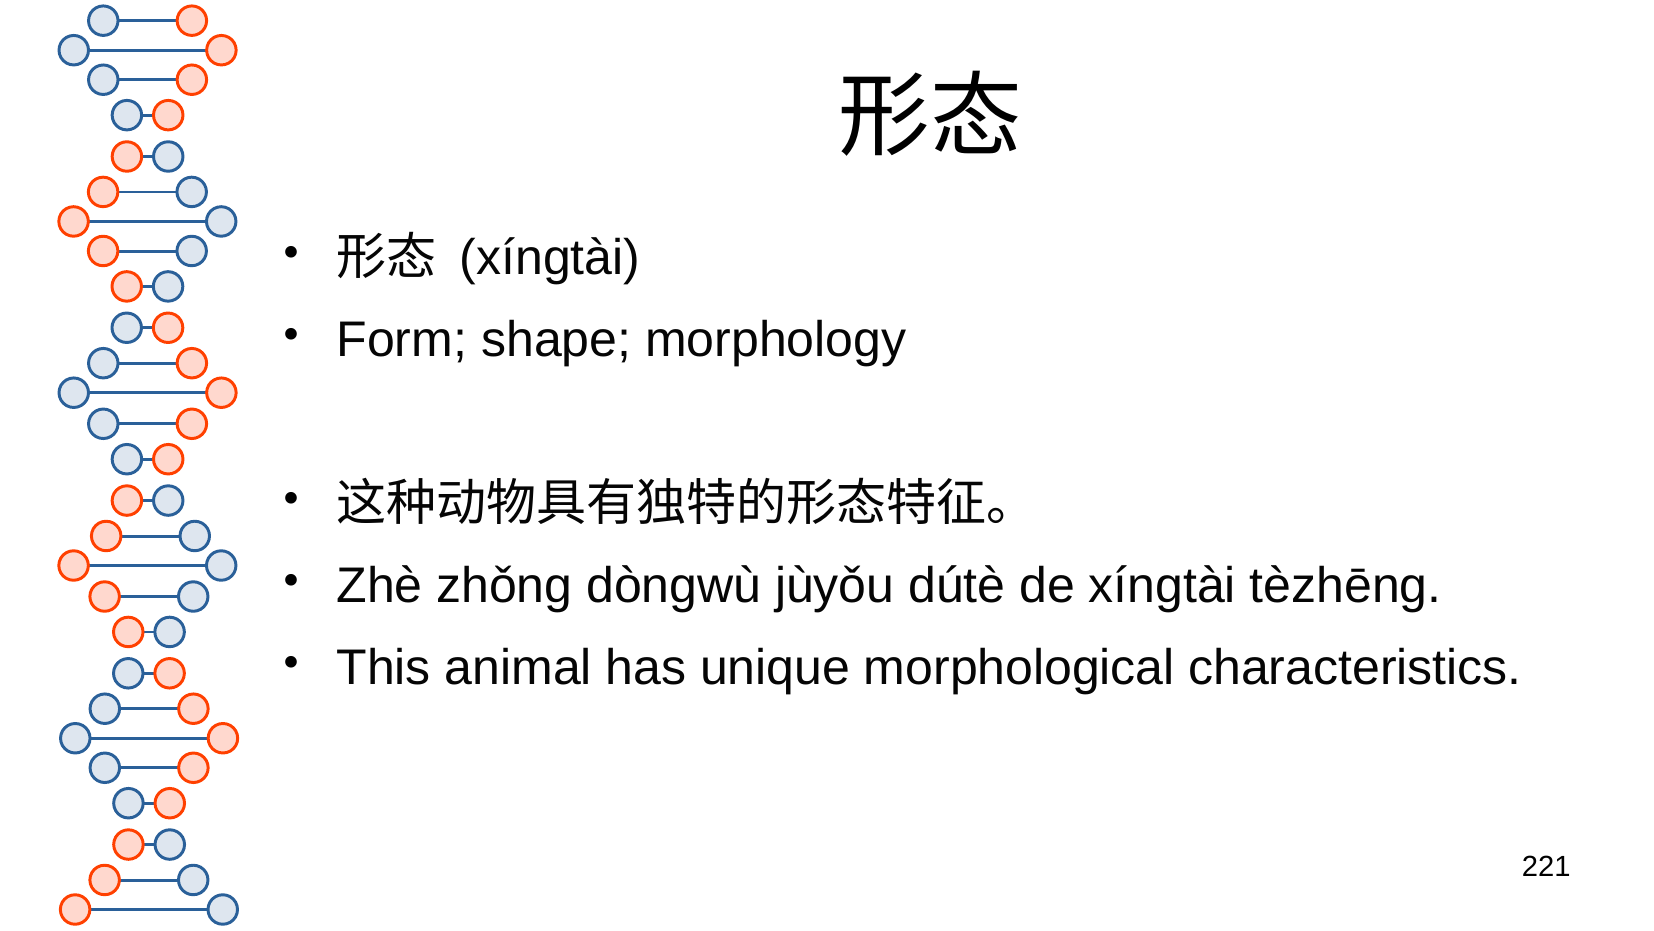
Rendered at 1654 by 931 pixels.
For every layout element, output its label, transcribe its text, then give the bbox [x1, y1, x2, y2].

title 形态 [265, 35, 1595, 189]
list 形态 (xíngtài) Form; shape; morphology 这种动物具有独特的形态特征。 Zhè zhǒng dòngwù jùyǒu dútè de xíngtài tèzhēng. This animal has unique morphological characteristics. [265, 224, 1595, 764]
